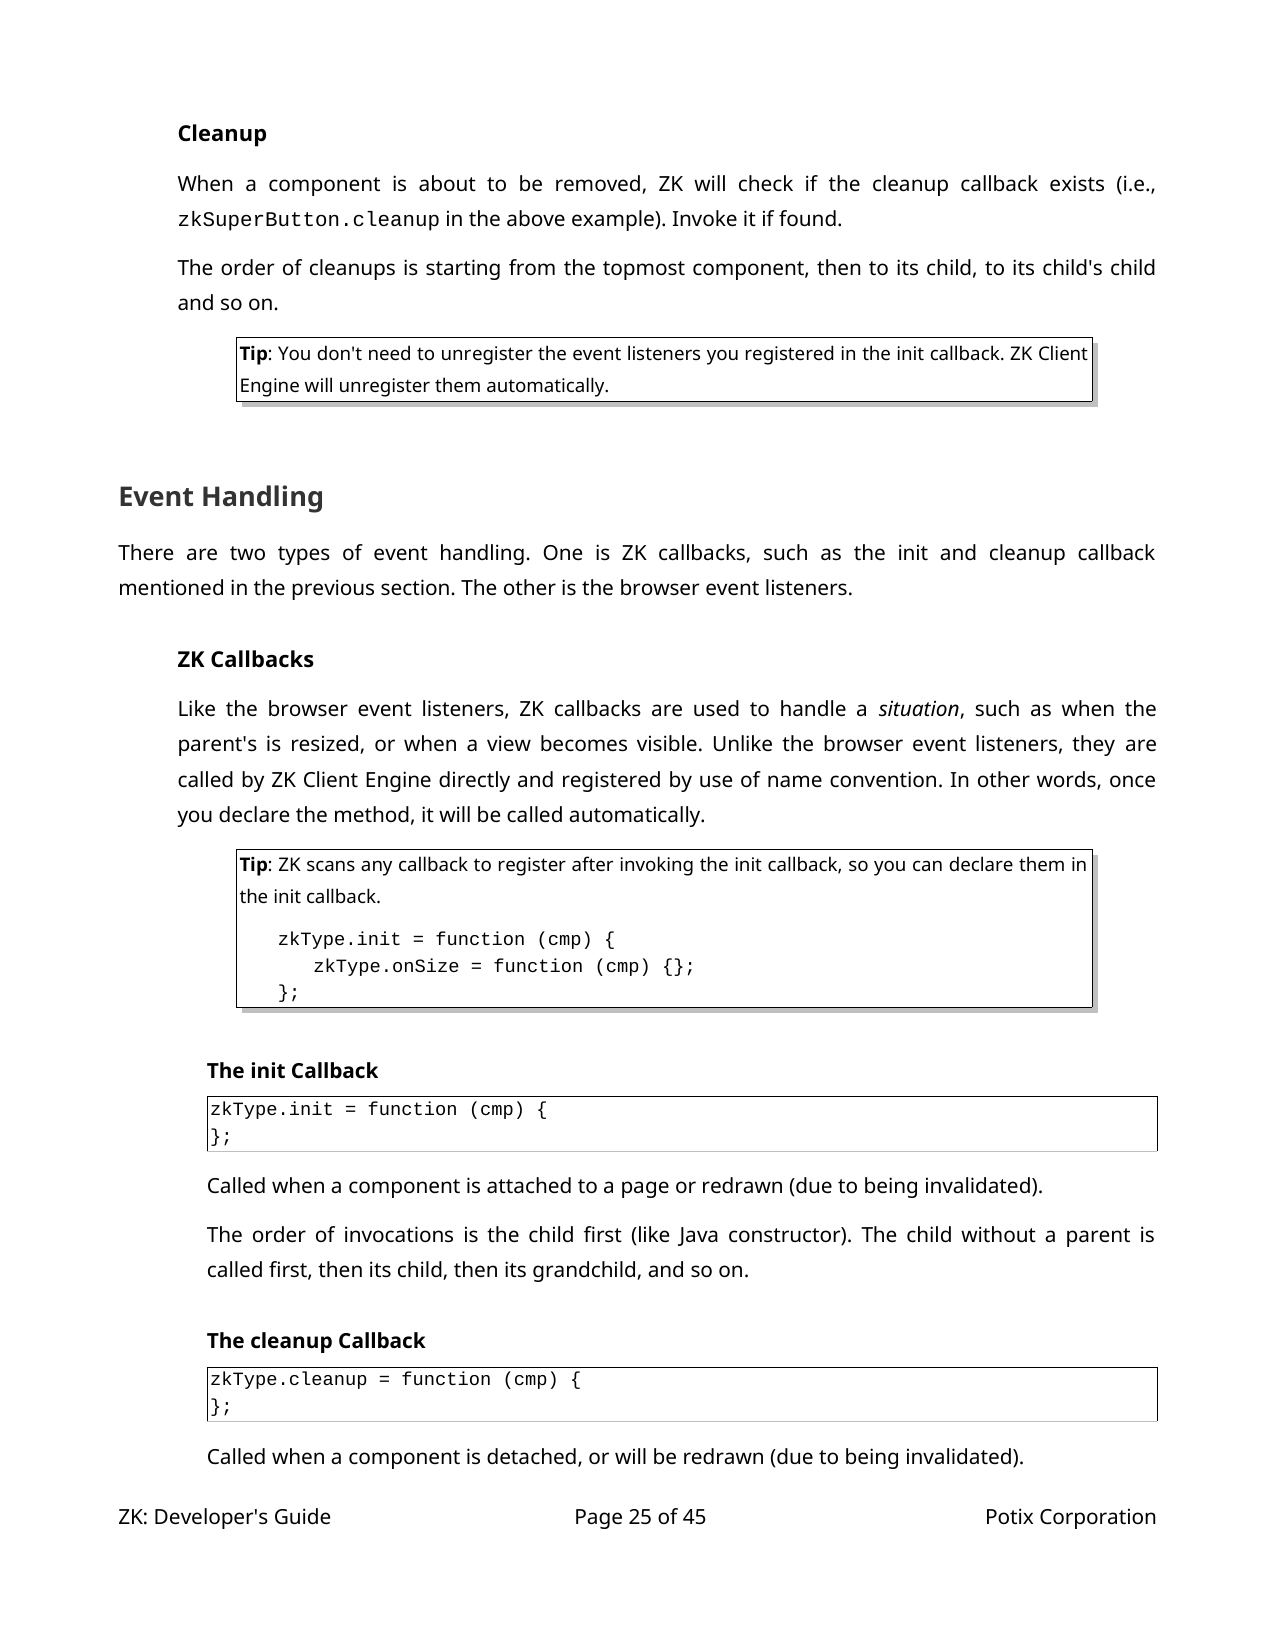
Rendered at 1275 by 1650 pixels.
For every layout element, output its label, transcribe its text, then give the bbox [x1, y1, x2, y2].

text Like the browser event listeners, ZK callbacks are used to handle a situation, such as when the parent's is resized, or when a view becomes visible. Unlike the browser event listeners, they are called by ZK Client Engine directly and registered by use of name convention. In other words, once you declare the method, it will be called automatically. [177, 694, 1157, 828]
text }; [208, 1123, 1157, 1151]
subtitle The cleanup Callback [207, 1326, 1157, 1354]
text zkType.init = function (cmp) { zkType.onSize = function (cmp) {}; }; [237, 927, 1092, 1007]
text Called when a component is attached to a page or redrawn (due to being invalidated). [207, 1171, 1157, 1200]
text Tip: ZK scans any callback to register after invoking the init callback, so you can declare them in the init callback. [237, 850, 1092, 909]
text zkType.cleanup = function (cmp) { [208, 1368, 1157, 1391]
text zkType.init = function (cmp) { [208, 1097, 1157, 1121]
text There are two types of event handling. One is ZK callbacks, such as the init and cleanup callback mentioned in the previous section. The other is the browser event listeners. [118, 538, 1157, 601]
text Tip: You don't need to unregister the event listeners you registered in the init callback. ZK Client Engine will unregister them automatically. [237, 338, 1092, 401]
subtitle Cleanup [177, 118, 1157, 148]
subtitle The init Callback [207, 1056, 1157, 1084]
text The order of cleanups is starting from the topmost component, then to its child, to its child's child and so on. [177, 253, 1157, 317]
text When a component is about to be removed, ZK will check if the cleanup callback exists (i.e., zkSuperButton.cleanup in the above example). Invoke it if found. [177, 169, 1157, 232]
text Called when a component is detached, or will be redrawn (due to being invalidated). [207, 1442, 1157, 1470]
subtitle ZK Callbacks [177, 644, 1157, 674]
subtitle Event Handling [118, 477, 1157, 514]
text }; [208, 1394, 1157, 1421]
text The order of invocations is the child first (like Java constructor). The child without a parent is called first, then its child, then its grandchild, and so on. [207, 1220, 1157, 1284]
